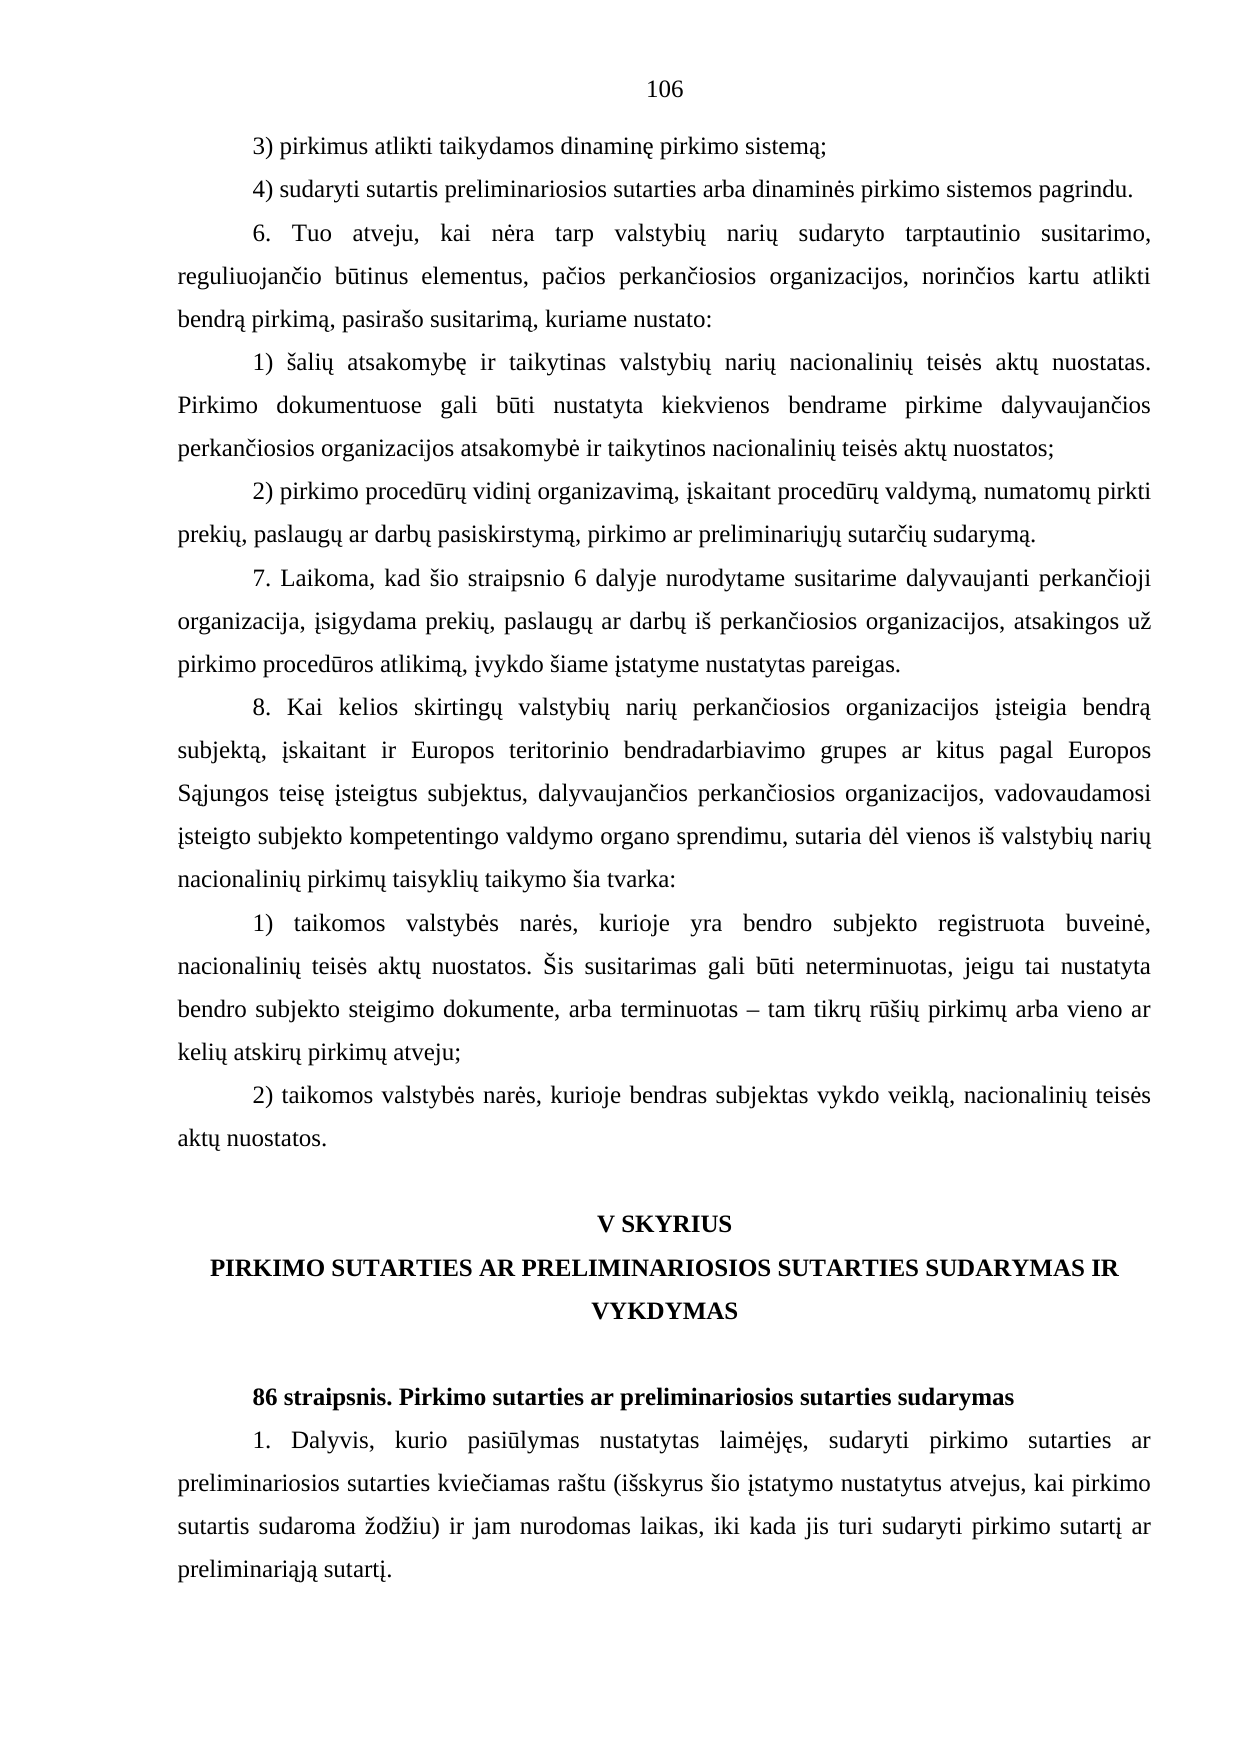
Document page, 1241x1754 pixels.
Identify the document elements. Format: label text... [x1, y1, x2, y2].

text 3) pirkimus atlikti taikydamos dinaminę pirkimo sistemą; [177, 131, 1152, 160]
text 2) taikomos valstybės narės, kurioje bendras subjektas vykdo veiklą, nacionalinių teisės aktų nuostatos. [177, 1080, 1152, 1152]
text 2) pirkimo procedūrų vidinį organizavimą, įskaitant procedūrų valdymą, numatomų pirkti prekių, paslaugų ar darbų pasiskirstymą, pirkimo ar preliminariųjų sutarčių sudarymą. [177, 476, 1152, 548]
text 8. Kai kelios skirtingų valstybių narių perkančiosios organizacijos įsteigia bendrą subjektą, įskaitant ir Europos teritorinio bendradarbiavimo grupes ar kitus pagal Europos Sąjungos teisę įsteigtus subjektus, dalyvaujančios perkančiosios organizacijos, vadovaudamosi įsteigto subjekto kompetentingo valdymo organo sprendimu, sutaria dėl vienos iš valstybių narių nacionalinių pirkimų taisyklių taikymo šia tvarka: [177, 692, 1152, 893]
text 86 straipsnis. Pirkimo sutarties ar preliminariosios sutarties sudarymas [177, 1382, 1152, 1411]
text 7. Laikoma, kad šio straipsnio 6 dalyje nurodytame susitarime dalyvaujanti perkančioji organizacija, įsigydama prekių, paslaugų ar darbų iš perkančiosios organizacijos, atsakingos už pirkimo procedūros atlikimą, įvykdo šiame įstatyme nustatytas pareigas. [177, 563, 1152, 678]
text 1) taikomos valstybės narės, kurioje yra bendro subjekto registruota buveinė, nacionalinių teisės aktų nuostatos. Šis susitarimas gali būti neterminuotas, jeigu tai nustatyta bendro subjekto steigimo dokumente, arba terminuotas – tam tikrų rūšių pirkimų arba vieno ar kelių atskirų pirkimų atveju; [177, 908, 1152, 1066]
text 1. Dalyvis, kurio pasiūlymas nustatytas laimėjęs, sudaryti pirkimo sutarties ar preliminariosios sutarties kviečiamas raštu (išskyrus šio įstatymo nustatytus atvejus, kai pirkimo sutartis sudaroma žodžiu) ir jam nurodomas laikas, iki kada jis turi sudaryti pirkimo sutartį ar preliminariąją sutartį. [177, 1425, 1152, 1583]
text PIRKIMO SUTARTIES AR PRELIMINARIOSIOS SUTARTIES SUDARYMAS IR VYKDYMAS [177, 1253, 1152, 1324]
text 1) šalių atsakomybę ir taikytinas valstybių narių nacionalinių teisės aktų nuostatas. Pirkimo dokumentuose gali būti nustatyta kiekvienos bendrame pirkime dalyvaujančios perkančiosios organizacijos atsakomybė ir taikytinos nacionalinių teisės aktų nuostatos; [177, 347, 1152, 462]
text 6. Tuo atveju, kai nėra tarp valstybių narių sudaryto tarptautinio susitarimo, reguliuojančio būtinus elementus, pačios perkančiosios organizacijos, norinčios kartu atlikti bendrą pirkimą, pasirašo susitarimą, kuriame nustato: [177, 218, 1152, 333]
text V SKYRIUS [177, 1209, 1152, 1238]
text 4) sudaryti sutartis preliminariosios sutarties arba dinaminės pirkimo sistemos pagrindu. [177, 174, 1152, 203]
